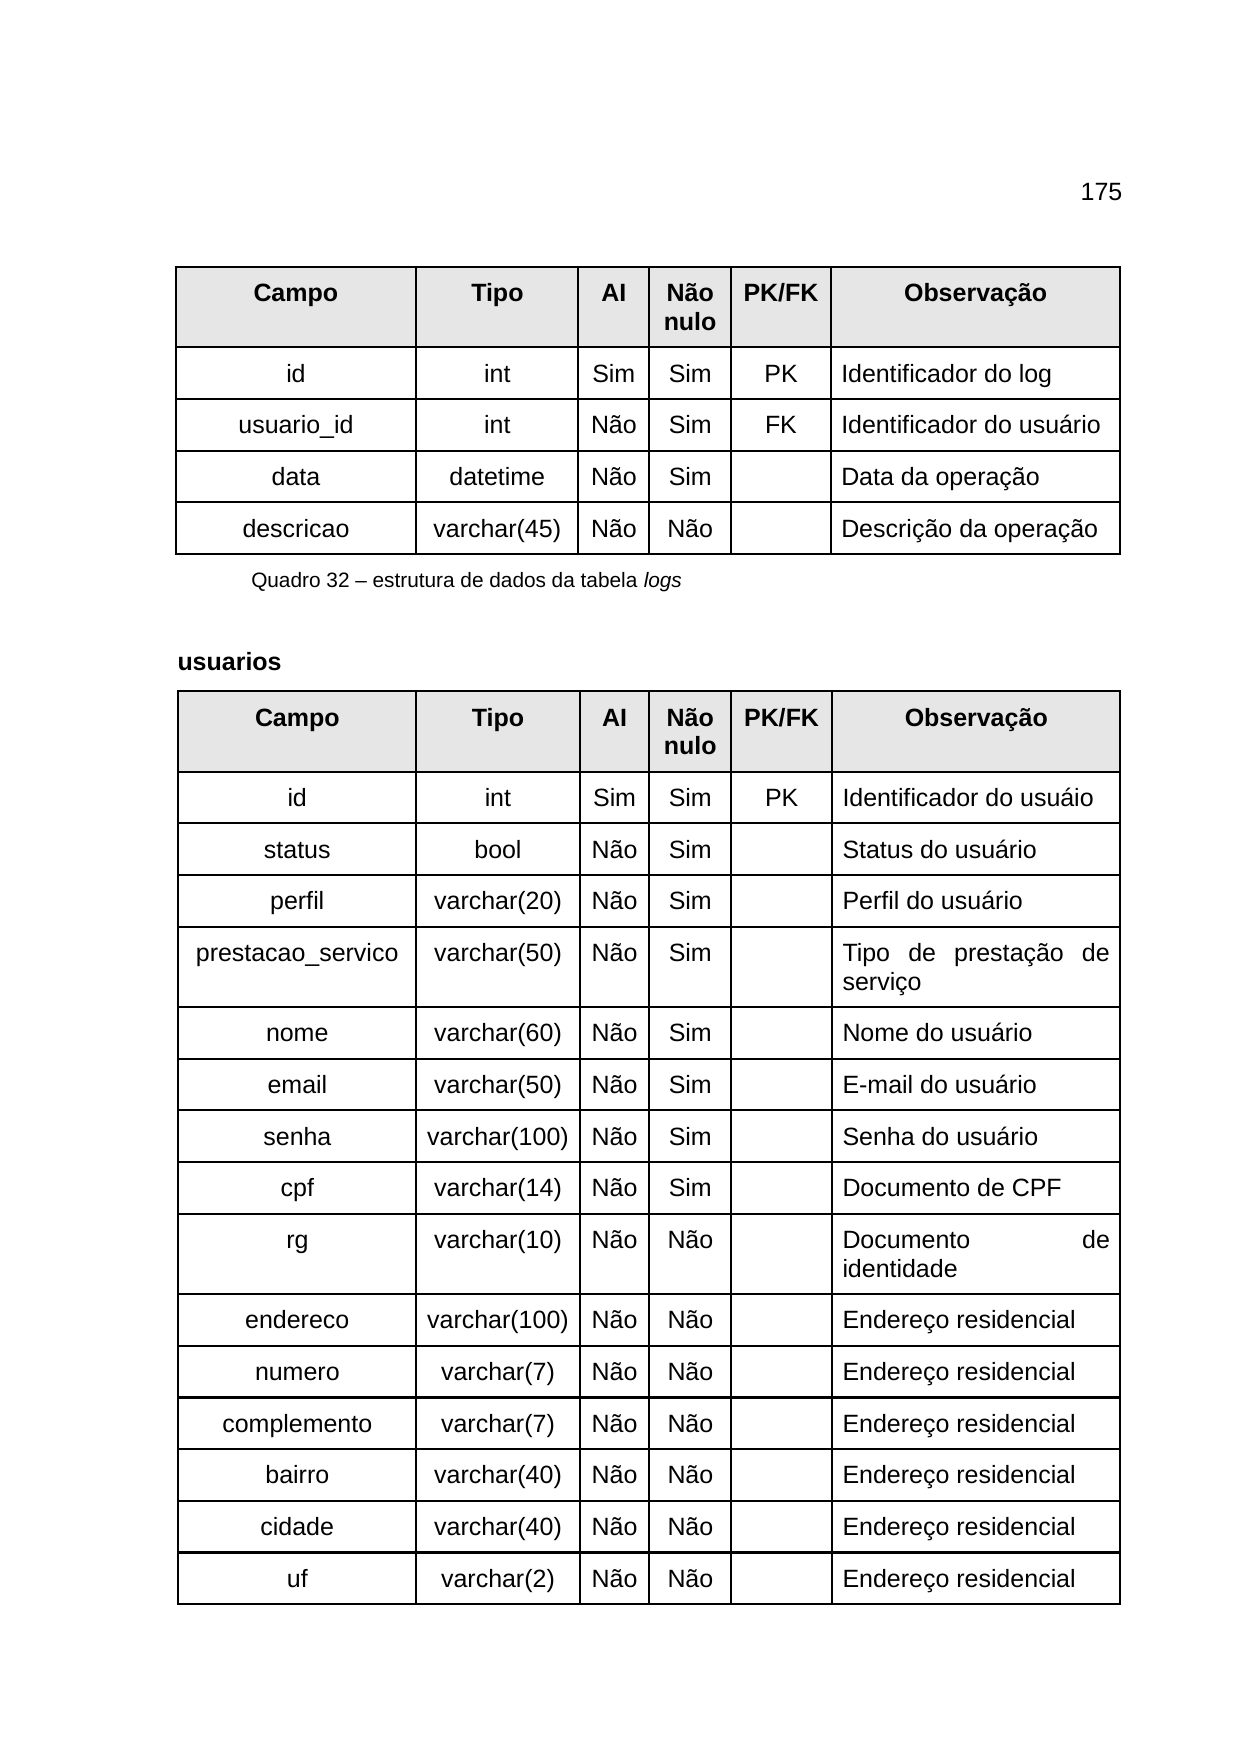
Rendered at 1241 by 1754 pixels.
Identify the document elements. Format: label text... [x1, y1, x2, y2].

table_cell Não [579, 400, 648, 449]
table_cell [732, 452, 830, 501]
table_cell endereco [179, 1295, 415, 1345]
table_cell varchar(10) [417, 1215, 579, 1293]
table_cell bairro [179, 1450, 415, 1500]
table_cell uf [179, 1554, 415, 1603]
table_header Não nulo [650, 692, 730, 771]
table_cell Não [650, 1450, 730, 1500]
table_cell usuario_id [177, 400, 415, 449]
table_header Não nulo [650, 268, 730, 346]
table_cell [732, 1111, 831, 1161]
table_cell Sim [650, 824, 730, 874]
table_cell Senha do usuário [833, 1111, 1119, 1161]
table_cell PK [732, 773, 831, 822]
table_cell Sim [650, 1008, 730, 1058]
table_cell Identificador do usuário [832, 400, 1119, 449]
table_cell Não [581, 1450, 648, 1500]
table_cell Não [581, 1399, 648, 1448]
table_cell varchar(40) [417, 1450, 579, 1500]
table_cell int [417, 400, 577, 449]
table_cell varchar(20) [417, 876, 579, 926]
table_cell varchar(100) [417, 1295, 579, 1345]
table_cell Identificador do log [832, 348, 1119, 398]
table_cell Sim [650, 348, 730, 398]
table_cell Não [581, 1163, 648, 1213]
table_cell varchar(45) [417, 503, 577, 553]
table_cell varchar(40) [417, 1502, 579, 1551]
table_cell [732, 1060, 831, 1109]
table_cell numero [179, 1347, 415, 1396]
table_cell Endereço residencial [833, 1347, 1119, 1396]
table_cell [732, 1399, 831, 1448]
table_cell Identificador do usuáio [833, 773, 1119, 822]
table_cell email [179, 1060, 415, 1109]
table_cell Endereço residencial [833, 1502, 1119, 1551]
table_cell Não [581, 1008, 648, 1058]
table_cell varchar(7) [417, 1347, 579, 1396]
table_cell Tipo de prestação de serviço [833, 928, 1119, 1006]
table_cell [732, 1554, 831, 1603]
table_cell FK [732, 400, 830, 449]
table_cell [732, 1502, 831, 1551]
table_cell Não [650, 1502, 730, 1551]
table_cell nome [179, 1008, 415, 1058]
table_cell Sim [650, 1060, 730, 1109]
table_cell Não [581, 1502, 648, 1551]
text usuarios [177, 647, 1122, 676]
table_cell varchar(50) [417, 928, 579, 1006]
table_cell cidade [179, 1502, 415, 1551]
table_cell [732, 1295, 831, 1345]
table_cell data [177, 452, 415, 501]
table_cell Status do usuário [833, 824, 1119, 874]
table_cell Sim [650, 876, 730, 926]
table_cell PK [732, 348, 830, 398]
table_cell Não [581, 1215, 648, 1293]
table_cell Não [581, 824, 648, 874]
table_cell Não [581, 1060, 648, 1109]
table_cell status [179, 824, 415, 874]
text Quadro 32 – estrutura de dados da tabela logs [177, 567, 1122, 591]
table_cell Documento de CPF [833, 1163, 1119, 1213]
table_cell Não [581, 1295, 648, 1345]
table_cell Perfil do usuário [833, 876, 1119, 926]
table_header Tipo [417, 268, 577, 346]
table_cell varchar(14) [417, 1163, 579, 1213]
table_cell Não [579, 503, 648, 553]
table_cell Sim [650, 773, 730, 822]
table_cell Endereço residencial [833, 1295, 1119, 1345]
table_cell id [179, 773, 415, 822]
table_cell [732, 824, 831, 874]
table_cell Documento de identidade [833, 1215, 1119, 1293]
table_cell datetime [417, 452, 577, 501]
table_cell Sim [581, 773, 648, 822]
table_cell Sim [650, 1111, 730, 1161]
table_header AI [581, 692, 648, 771]
table_cell [732, 1008, 831, 1058]
table_cell Sim [579, 348, 648, 398]
table_cell bool [417, 824, 579, 874]
table_cell Não [650, 1399, 730, 1448]
table_cell varchar(100) [417, 1111, 579, 1161]
table_cell [732, 876, 831, 926]
table_cell [732, 503, 830, 553]
table_cell rg [179, 1215, 415, 1293]
table_cell Endereço residencial [833, 1399, 1119, 1448]
table_cell complemento [179, 1399, 415, 1448]
table_cell [732, 928, 831, 1006]
table_cell Não [581, 1554, 648, 1603]
table_cell int [417, 348, 577, 398]
table_cell Sim [650, 452, 730, 501]
table_cell descricao [177, 503, 415, 553]
table_header PK/FK [732, 692, 831, 771]
table_cell Não [650, 1215, 730, 1293]
table_header PK/FK [732, 268, 830, 346]
table_cell E-mail do usuário [833, 1060, 1119, 1109]
table_cell [732, 1215, 831, 1293]
table_header Campo [179, 692, 415, 771]
table_cell int [417, 773, 579, 822]
table_cell Não [581, 1347, 648, 1396]
table_cell Não [581, 1111, 648, 1161]
table_cell Não [650, 503, 730, 553]
table_cell Não [579, 452, 648, 501]
table_cell Data da operação [832, 452, 1119, 501]
table_cell Não [650, 1347, 730, 1396]
table_cell Não [650, 1295, 730, 1345]
table_cell varchar(2) [417, 1554, 579, 1603]
table_cell perfil [179, 876, 415, 926]
table_cell [732, 1450, 831, 1500]
table_cell prestacao_servico [179, 928, 415, 1006]
table_cell Endereço residencial [833, 1450, 1119, 1500]
table_cell Nome do usuário [833, 1008, 1119, 1058]
table_cell senha [179, 1111, 415, 1161]
table_cell [732, 1163, 831, 1213]
table_header Observação [832, 268, 1119, 346]
table_cell Sim [650, 400, 730, 449]
table_cell [732, 1347, 831, 1396]
table_cell varchar(50) [417, 1060, 579, 1109]
table_header Observação [833, 692, 1119, 771]
table_header AI [579, 268, 648, 346]
table_cell Não [650, 1554, 730, 1603]
table_cell id [177, 348, 415, 398]
table_header Tipo [417, 692, 579, 771]
table_cell varchar(60) [417, 1008, 579, 1058]
table_cell Endereço residencial [833, 1554, 1119, 1603]
table_cell Não [581, 876, 648, 926]
table_cell Sim [650, 928, 730, 1006]
table_header Campo [177, 268, 415, 346]
table_cell Sim [650, 1163, 730, 1213]
table_cell cpf [179, 1163, 415, 1213]
table_cell Não [581, 928, 648, 1006]
table_cell Descrição da operação [832, 503, 1119, 553]
table_cell varchar(7) [417, 1399, 579, 1448]
